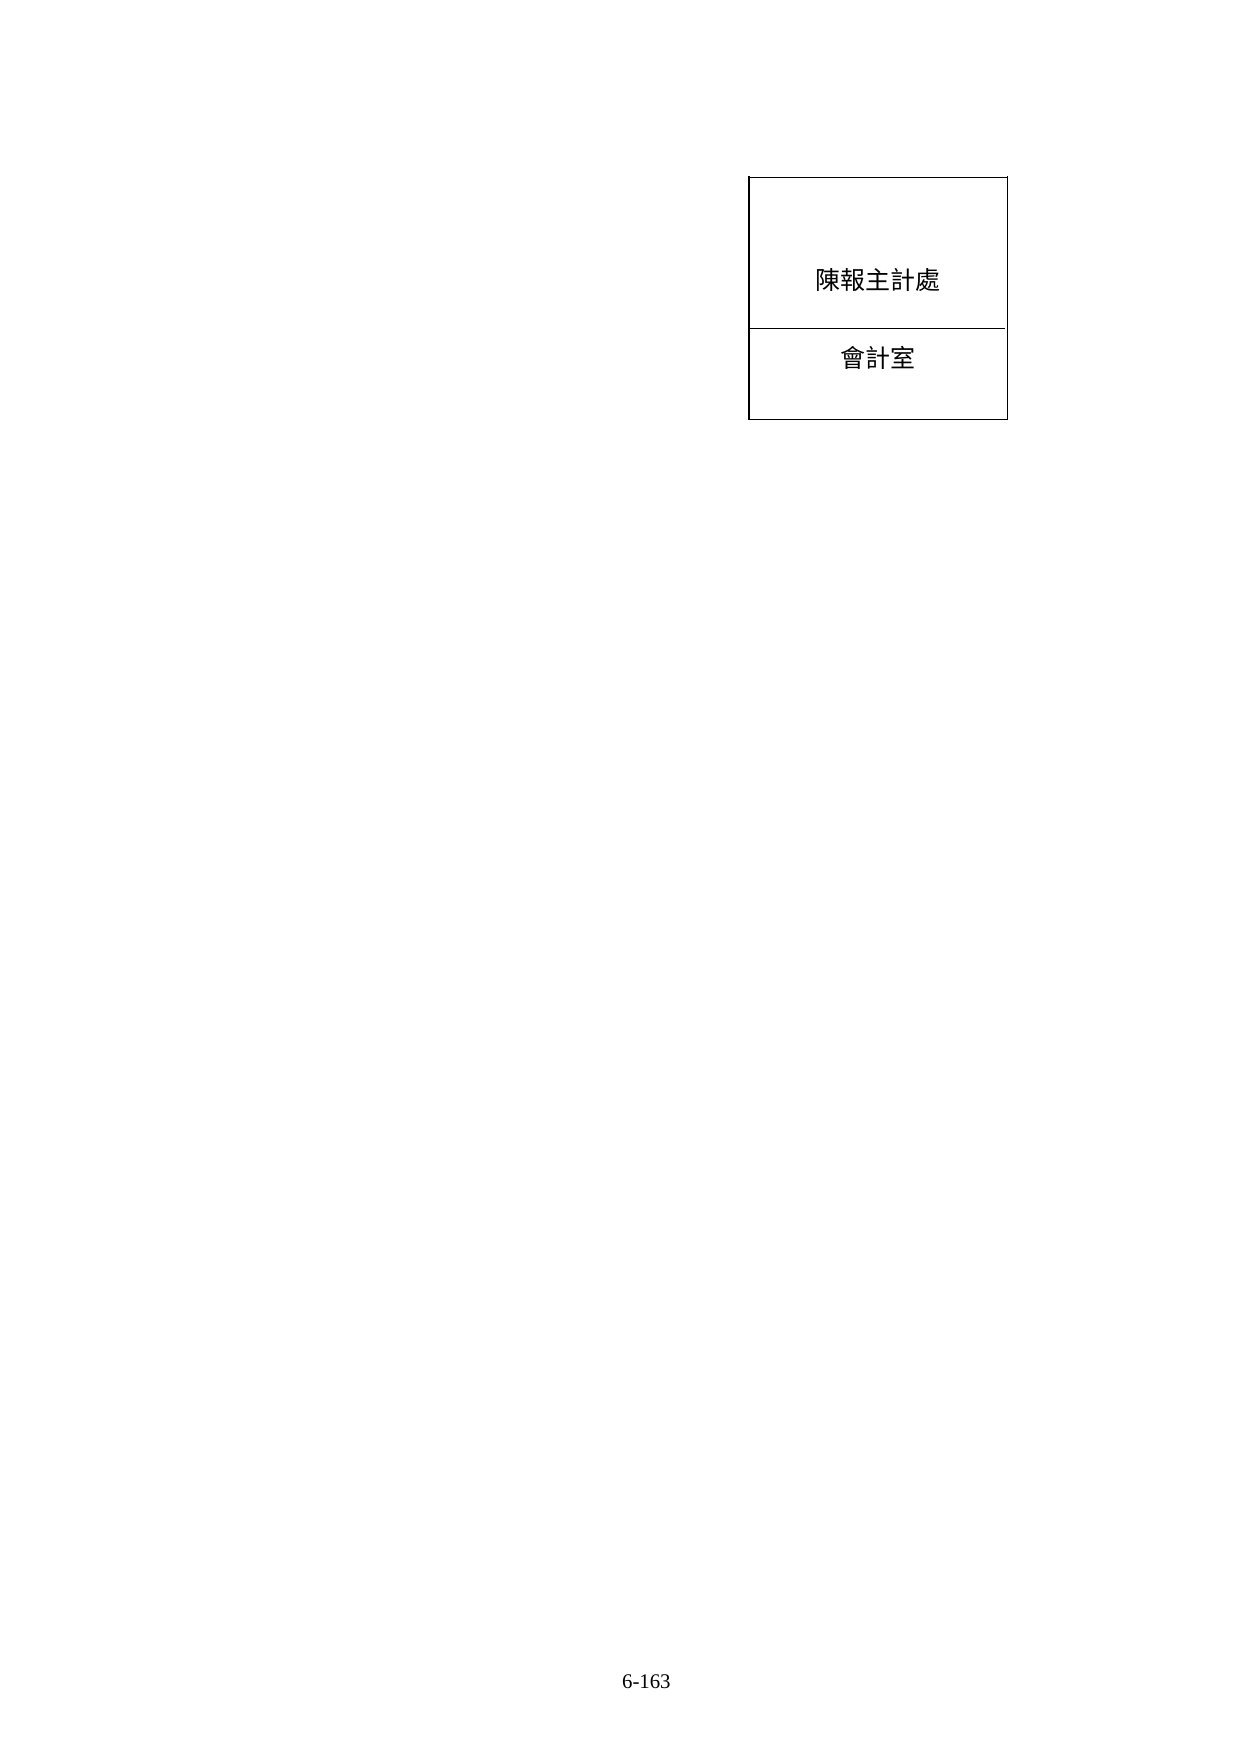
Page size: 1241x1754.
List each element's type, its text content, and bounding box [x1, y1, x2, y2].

text 陳報主計處 [750, 261, 1006, 297]
text 會計室 [750, 347, 1006, 372]
